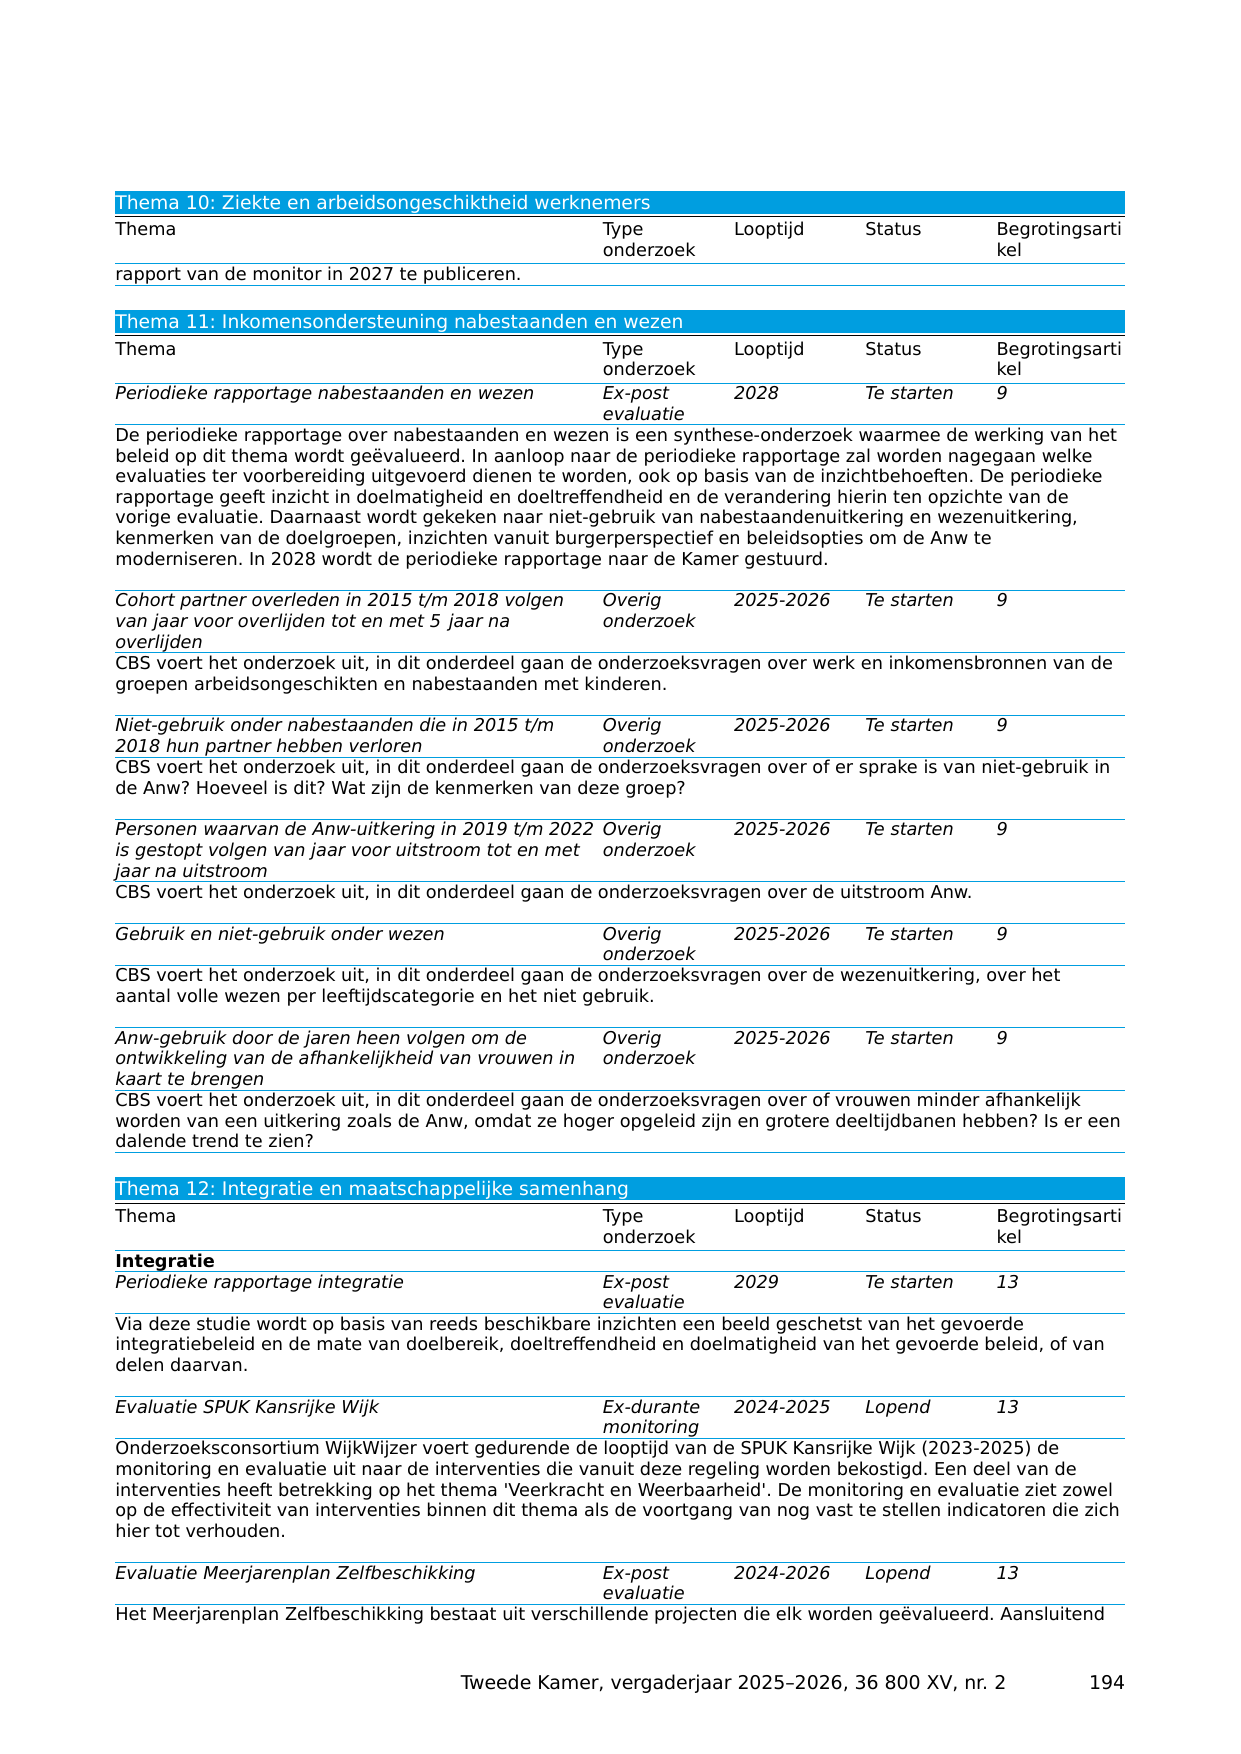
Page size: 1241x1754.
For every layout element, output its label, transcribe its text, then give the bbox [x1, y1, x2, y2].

table_cell Personen waarvan de Anw-uitkering in 2019 t/m 2022 is gestopt volgen van jaar voor uitstroom tot en met jaar na uitstroom [115, 820, 600, 881]
table_cell Begrotingsartikel [994, 217, 1125, 263]
table_cell Looptijd [731, 336, 862, 383]
table_cell Type onderzoek [600, 1204, 731, 1250]
table_cell Te starten [862, 384, 993, 424]
table_cell 13 [994, 1563, 1125, 1604]
table_cell Ex-post evaluatie [600, 384, 731, 424]
table_cell [600, 798, 731, 819]
table_cell Te starten [862, 1272, 993, 1313]
table_cell Type onderzoek [600, 217, 731, 263]
table_cell [731, 1541, 862, 1562]
table_cell Periodieke rapportage nabestaanden en wezen [115, 384, 600, 424]
table_cell 13 [994, 1272, 1125, 1313]
table_cell [115, 903, 600, 923]
table_cell [115, 694, 600, 715]
table_cell [115, 569, 600, 590]
table_cell Ex-durante monitoring [600, 1397, 731, 1438]
table_cell [115, 1541, 600, 1562]
table_cell Status [862, 217, 993, 263]
table_cell Lopend [862, 1397, 993, 1438]
table_cell [115, 798, 600, 819]
table_cell CBS voert het onderzoek uit, in dit onderdeel gaan de onderzoeksvragen over of er sprake is van niet-gebruik in de Anw? Hoeveel is dit? Wat zijn de kenmerken van deze groep? [115, 758, 1125, 798]
table_cell Via deze studie wordt op basis van reeds beschikbare inzichten een beeld geschetst van het gevoerde integratiebeleid en de mate van doelbereik, doeltreffendheid en doelmatigheid van het gevoerde beleid, of van delen daarvan. [115, 1314, 1125, 1375]
table_cell CBS voert het onderzoek uit, in dit onderdeel gaan de onderzoeksvragen over werk en inkomensbronnen van de groepen arbeidsongeschikten en nabestaanden met kinderen. [115, 653, 1125, 694]
table_cell [600, 694, 731, 715]
table_cell CBS voert het onderzoek uit, in dit onderdeel gaan de onderzoeksvragen over de uitstroom Anw. [115, 882, 1125, 902]
table_cell 9 [994, 1028, 1125, 1089]
table_cell 2025-2026 [731, 924, 862, 965]
table_cell Periodieke rapportage integratie [115, 1272, 600, 1313]
table_cell [862, 569, 993, 590]
table_cell Te starten [862, 1028, 993, 1089]
table_cell [731, 903, 862, 923]
table_cell Evaluatie Meerjarenplan Zelfbeschikking [115, 1563, 600, 1604]
table_cell Anw-gebruik door de jaren heen volgen om de ontwikkeling van de afhankelijkheid van vrouwen in kaart te brengen [115, 1028, 600, 1089]
table_cell [994, 569, 1125, 590]
table_cell [600, 569, 731, 590]
table_cell [600, 1007, 731, 1027]
table_cell Niet-gebruik onder nabestaanden die in 2015 t/m 2018 hun partner hebben verloren [115, 716, 600, 756]
table_cell Te starten [862, 591, 993, 652]
table_cell 2029 [731, 1272, 862, 1313]
table_cell [731, 569, 862, 590]
table_cell 2025-2026 [731, 591, 862, 652]
table_cell Looptijd [731, 217, 862, 263]
table_cell [862, 1007, 993, 1027]
table_cell Status [862, 1204, 993, 1250]
table_cell [862, 798, 993, 819]
table_cell [731, 694, 862, 715]
table_cell Ex-post evaluatie [600, 1272, 731, 1313]
table_cell CBS voert het onderzoek uit, in dit onderdeel gaan de onderzoeksvragen over de wezenuitkering, over het aantal volle wezen per leeftijdscategorie en het niet gebruik. [115, 966, 1125, 1007]
table_cell Begrotingsartikel [994, 336, 1125, 383]
table_cell 2028 [731, 384, 862, 424]
table_cell Overig onderzoek [600, 591, 731, 652]
table_cell Het Meerjarenplan Zelfbeschikking bestaat uit verschillende projecten die elk worden geëvalueerd. Aansluitend [115, 1605, 1125, 1625]
table_cell Onderzoeksconsortium WijkWijzer voert gedurende de looptijd van de SPUK Kansrijke Wijk (2023-2025) de monitoring en evaluatie uit naar de interventies die vanuit deze regeling worden bekostigd. Een deel van de interventies heeft betrekking op het thema 'Veerkracht en Weerbaarheid'. De monitoring en evaluatie ziet zowel op de effectiviteit van interventies binnen dit thema als de voortgang van nog vast te stellen indicatoren die zich hier tot verhouden. [115, 1439, 1125, 1541]
table_cell 2025-2026 [731, 716, 862, 756]
table_cell Lopend [862, 1563, 993, 1604]
table_cell [115, 1007, 600, 1027]
table_cell Type onderzoek [600, 336, 731, 383]
table_cell [994, 694, 1125, 715]
table_cell Thema [115, 336, 600, 383]
table_cell 13 [994, 1397, 1125, 1438]
table_cell CBS voert het onderzoek uit, in dit onderdeel gaan de onderzoeksvragen over of vrouwen minder afhankelijk worden van een uitkering zoals de Anw, omdat ze hoger opgeleid zijn en grotere deeltijdbanen hebben? Is er een dalende trend te zien? [115, 1091, 1125, 1152]
table_cell [862, 1375, 993, 1396]
table_cell 9 [994, 384, 1125, 424]
table_cell 2024-2026 [731, 1563, 862, 1604]
table_cell Overig onderzoek [600, 716, 731, 756]
table_cell 9 [994, 716, 1125, 756]
table_cell [862, 903, 993, 923]
table_cell Begrotingsartikel [994, 1204, 1125, 1250]
table_cell Integratie [115, 1251, 1125, 1271]
table_cell 2025-2026 [731, 820, 862, 881]
table_cell 9 [994, 591, 1125, 652]
table_cell 9 [994, 820, 1125, 881]
table_cell 2025-2026 [731, 1028, 862, 1089]
table_cell Te starten [862, 716, 993, 756]
table_cell Te starten [862, 820, 993, 881]
table_cell Looptijd [731, 1204, 862, 1250]
table_cell Overig onderzoek [600, 1028, 731, 1089]
table_cell Te starten [862, 924, 993, 965]
table_cell Evaluatie SPUK Kansrijke Wijk [115, 1397, 600, 1438]
table_cell [115, 1375, 600, 1396]
table_cell 2024-2025 [731, 1397, 862, 1438]
table_cell [994, 1541, 1125, 1562]
table_cell [600, 1541, 731, 1562]
table_cell Overig onderzoek [600, 820, 731, 881]
table_cell Status [862, 336, 993, 383]
table_cell Thema [115, 217, 600, 263]
table_cell [731, 1375, 862, 1396]
table_cell [994, 798, 1125, 819]
table_cell 9 [994, 924, 1125, 965]
table_cell [994, 903, 1125, 923]
table_cell [600, 1375, 731, 1396]
table_cell [731, 1007, 862, 1027]
table_cell De periodieke rapportage over nabestaanden en wezen is een synthese-onderzoek waarmee de werking van het beleid op dit thema wordt geëvalueerd. In aanloop naar de periodieke rapportage zal worden nagegaan welke evaluaties ter voorbereiding uitgevoerd dienen te worden, ook op basis van de inzichtbehoeften. De periodieke rapportage geeft inzicht in doelmatigheid en doeltreffendheid en de verandering hierin ten opzichte van de vorige evaluatie. Daarnaast wordt gekeken naar niet-gebruik van nabestaandenuitkering en wezenuitkering, kenmerken van de doelgroepen, inzichten vanuit burgerperspectief en beleidsopties om de Anw te moderniseren. In 2028 wordt de periodieke rapportage naar de Kamer gestuurd. [115, 425, 1125, 569]
table_cell [862, 694, 993, 715]
table_cell Ex-post evaluatie [600, 1563, 731, 1604]
table_cell Overig onderzoek [600, 924, 731, 965]
table_cell Gebruik en niet-gebruik onder wezen [115, 924, 600, 965]
table_cell [600, 903, 731, 923]
table_cell Cohort partner overleden in 2015 t/m 2018 volgen van jaar voor overlijden tot en met 5 jaar na overlijden [115, 591, 600, 652]
table_cell [994, 1375, 1125, 1396]
table_cell [731, 798, 862, 819]
table_cell rapport van de monitor in 2027 te publiceren. [115, 264, 1125, 284]
table_cell [994, 1007, 1125, 1027]
table_cell Thema [115, 1204, 600, 1250]
table_cell [862, 1541, 993, 1562]
